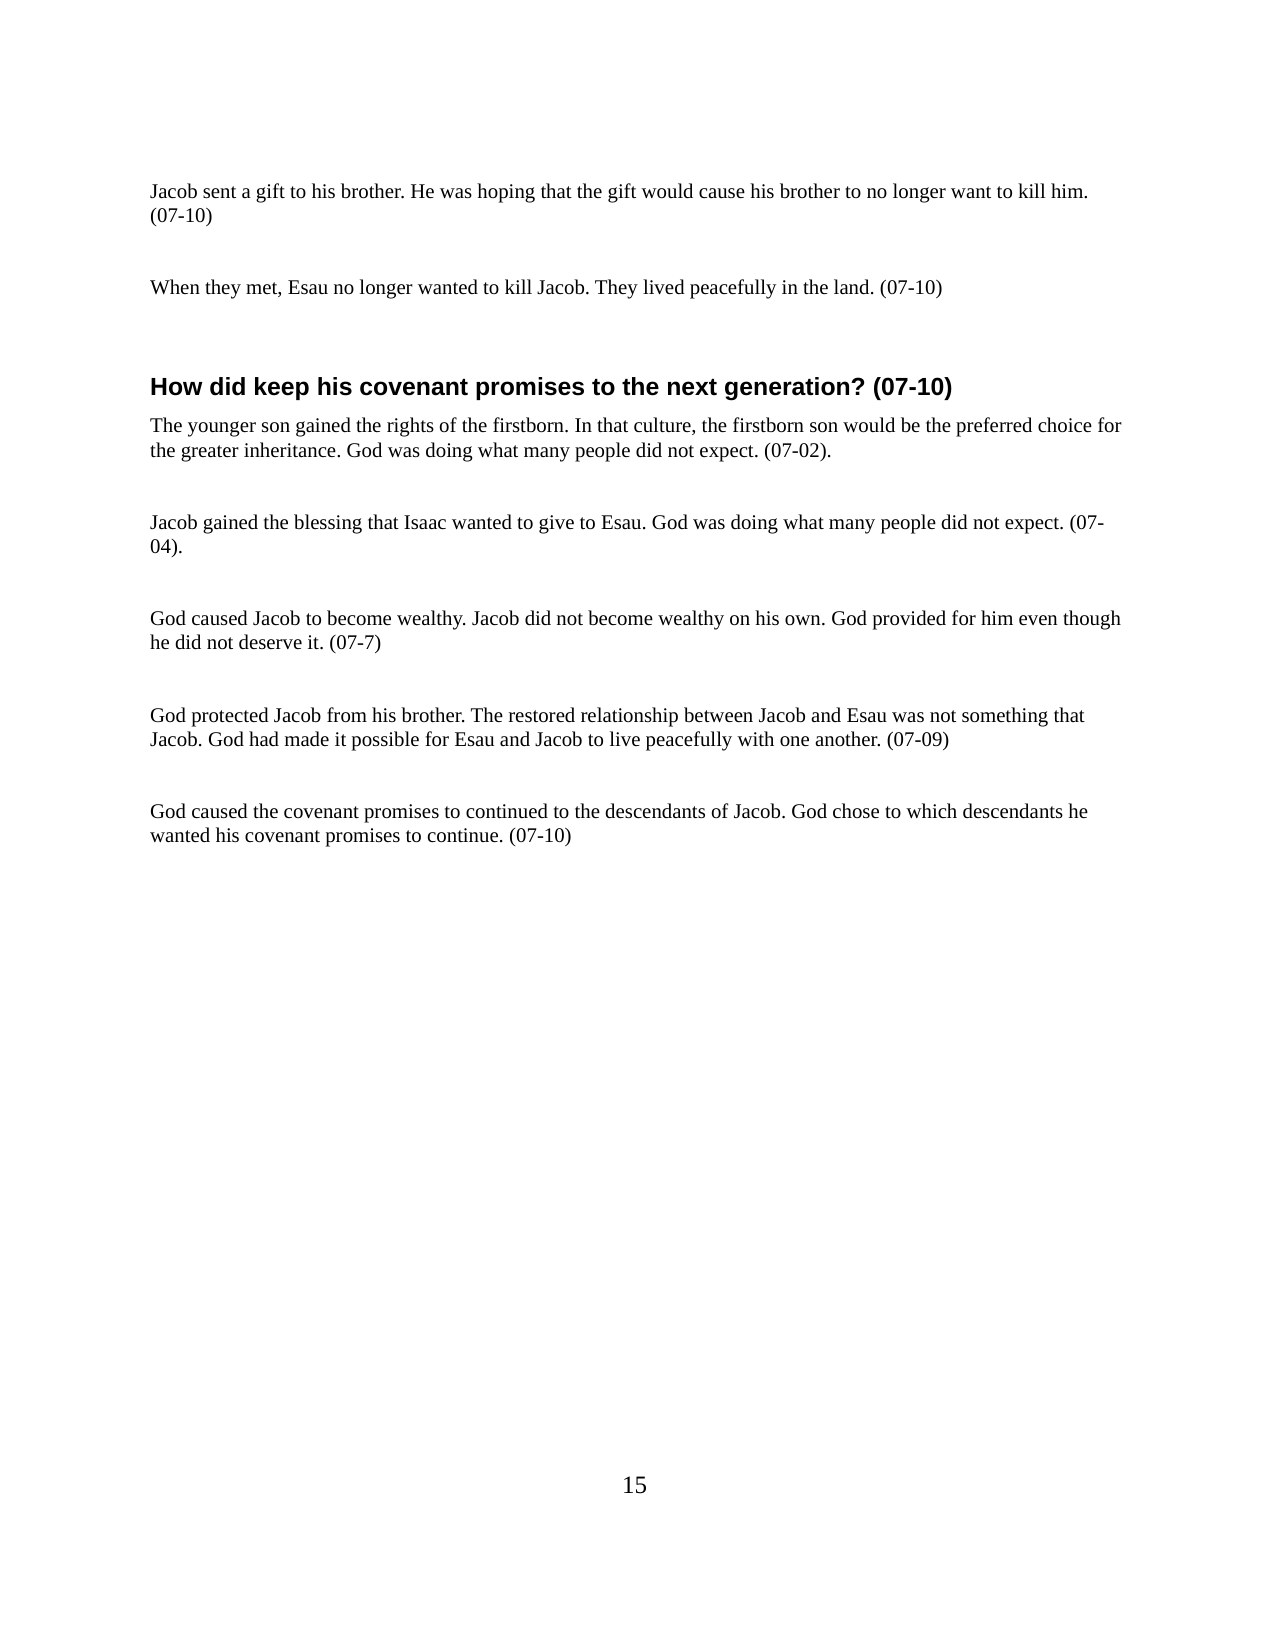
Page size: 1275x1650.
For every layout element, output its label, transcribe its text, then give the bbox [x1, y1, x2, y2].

text God caused Jacob to become wealthy. Jacob did not become wealthy on his own. God provided for him even though he did not deserve it. (07-7) [150, 606, 1125, 654]
text Jacob sent a gift to his brother. He was hoping that the gift would cause his brother to no longer want to kill him. (07-10) [150, 179, 1125, 227]
text When they met, Esau no longer wanted to kill Jacob. They lived peacefully in the land. (07-10) [150, 275, 1125, 299]
text The younger son gained the rights of the firstborn. In that culture, the firstborn son would be the preferred choice for the greater inheritance. God was doing what many people did not expect. (07-02). [150, 413, 1125, 462]
text God protected Jacob from his brother. The restored relationship between Jacob and Esau was not something that Jacob. God had made it possible for Esau and Jacob to live peacefully with one another. (07-09) [150, 702, 1125, 751]
text Jacob gained the blessing that Isaac wanted to give to Esau. God was doing what many people did not expect. (07-04). [150, 510, 1125, 558]
subtitle How did keep his covenant promises to the next generation? (07-10) [150, 372, 1125, 401]
text God caused the covenant promises to continued to the descendants of Jacob. God chose to which descendants he wanted his covenant promises to continue. (07-10) [150, 799, 1125, 847]
